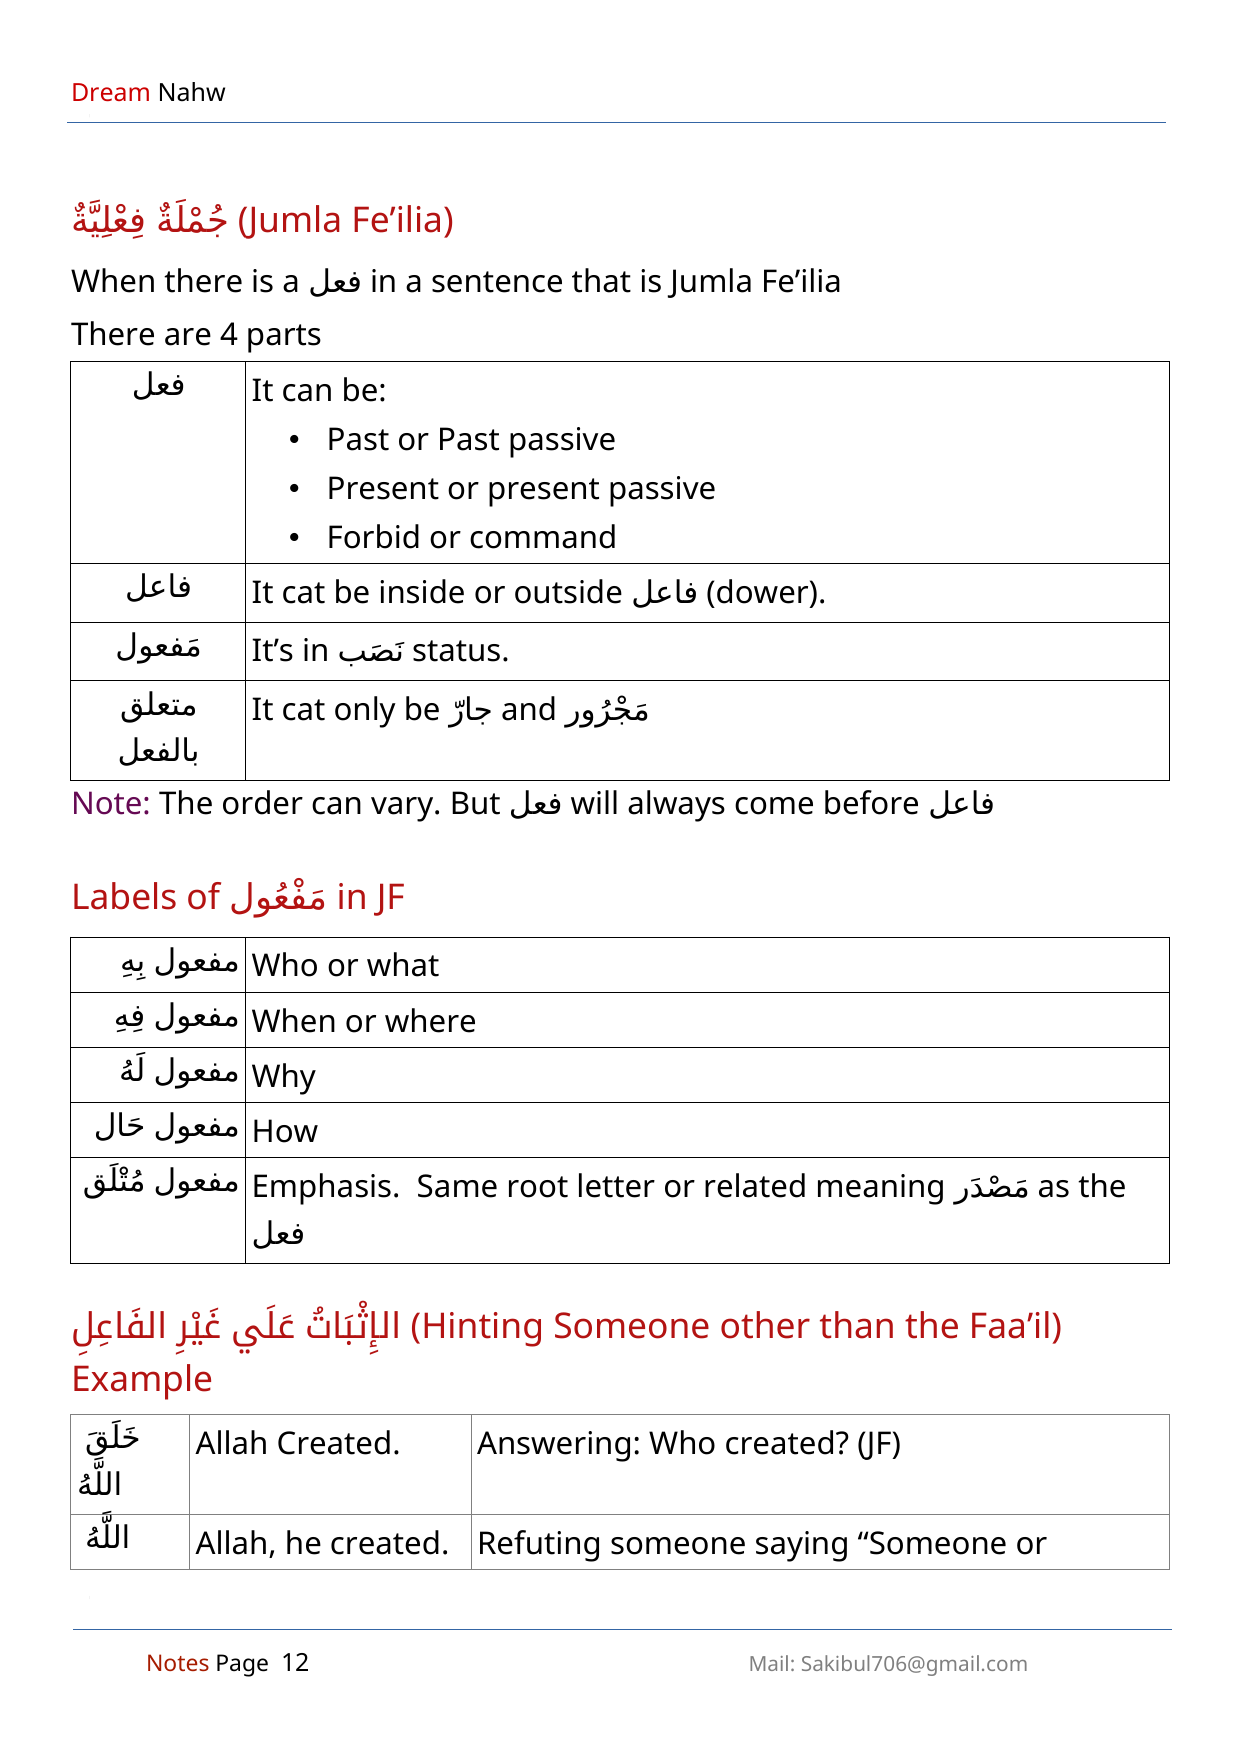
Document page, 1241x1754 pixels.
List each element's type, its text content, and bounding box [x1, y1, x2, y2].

table_cell Emphasis. Same root letter or related meaning مَصْدَر as the فعل [246, 1158, 1169, 1262]
table_header خَلَقَ اللَّهُ [71, 1415, 189, 1514]
table_header Who or what [246, 938, 1169, 992]
text Note: The order can vary. But فعل will always come before فاعل [71, 781, 1169, 827]
table_cell فاعل [71, 564, 245, 622]
subtitle جُمْلَةٌ فِعْلِيَّةٌ (Jumla Fe’ilia) [71, 194, 1169, 247]
table_cell Allah, he created. [190, 1515, 471, 1569]
table_header It can be: Past or Past passive Present or present passive Forbid or command [246, 362, 1169, 563]
table_cell Refuting someone saying “Someone or [472, 1515, 1169, 1569]
text When there is a فعل in a sentence that is Jumla Fe’ilia [71, 259, 1169, 305]
table_header فعل [71, 362, 245, 563]
table_cell مفعول حَال [71, 1103, 245, 1157]
table_cell Why [246, 1048, 1169, 1102]
text There are 4 parts [71, 312, 1169, 355]
table_cell اللَّهُ [71, 1515, 189, 1569]
table_cell It cat only be جارّ and مَجْرُور [246, 681, 1169, 780]
table_cell مَفعول [71, 623, 245, 680]
table_cell It cat be inside or outside فاعل (dower). [246, 564, 1169, 622]
table_cell It’s in نَصَب status. [246, 623, 1169, 680]
table_cell How [246, 1103, 1169, 1157]
subtitle الإِثْبَاتُ عَلَي غَيْرِ الفَاعِلِ (Hinting Someone other than the Faa’il) Example [71, 1301, 1169, 1402]
table_cell متعلق بالفعل [71, 681, 245, 780]
table_cell مفعول فِهِ [71, 993, 245, 1047]
table_cell When or where [246, 993, 1169, 1047]
table_cell مفعول مُتْلَق [71, 1158, 245, 1262]
table_header مفعول بِهِ [71, 938, 245, 992]
table_header Allah Created. [190, 1415, 471, 1514]
table_header Answering: Who created? (JF) [472, 1415, 1169, 1514]
table_cell مفعول لَهُ [71, 1048, 245, 1102]
subtitle Labels of مَفْعُول in JF [71, 872, 1169, 924]
